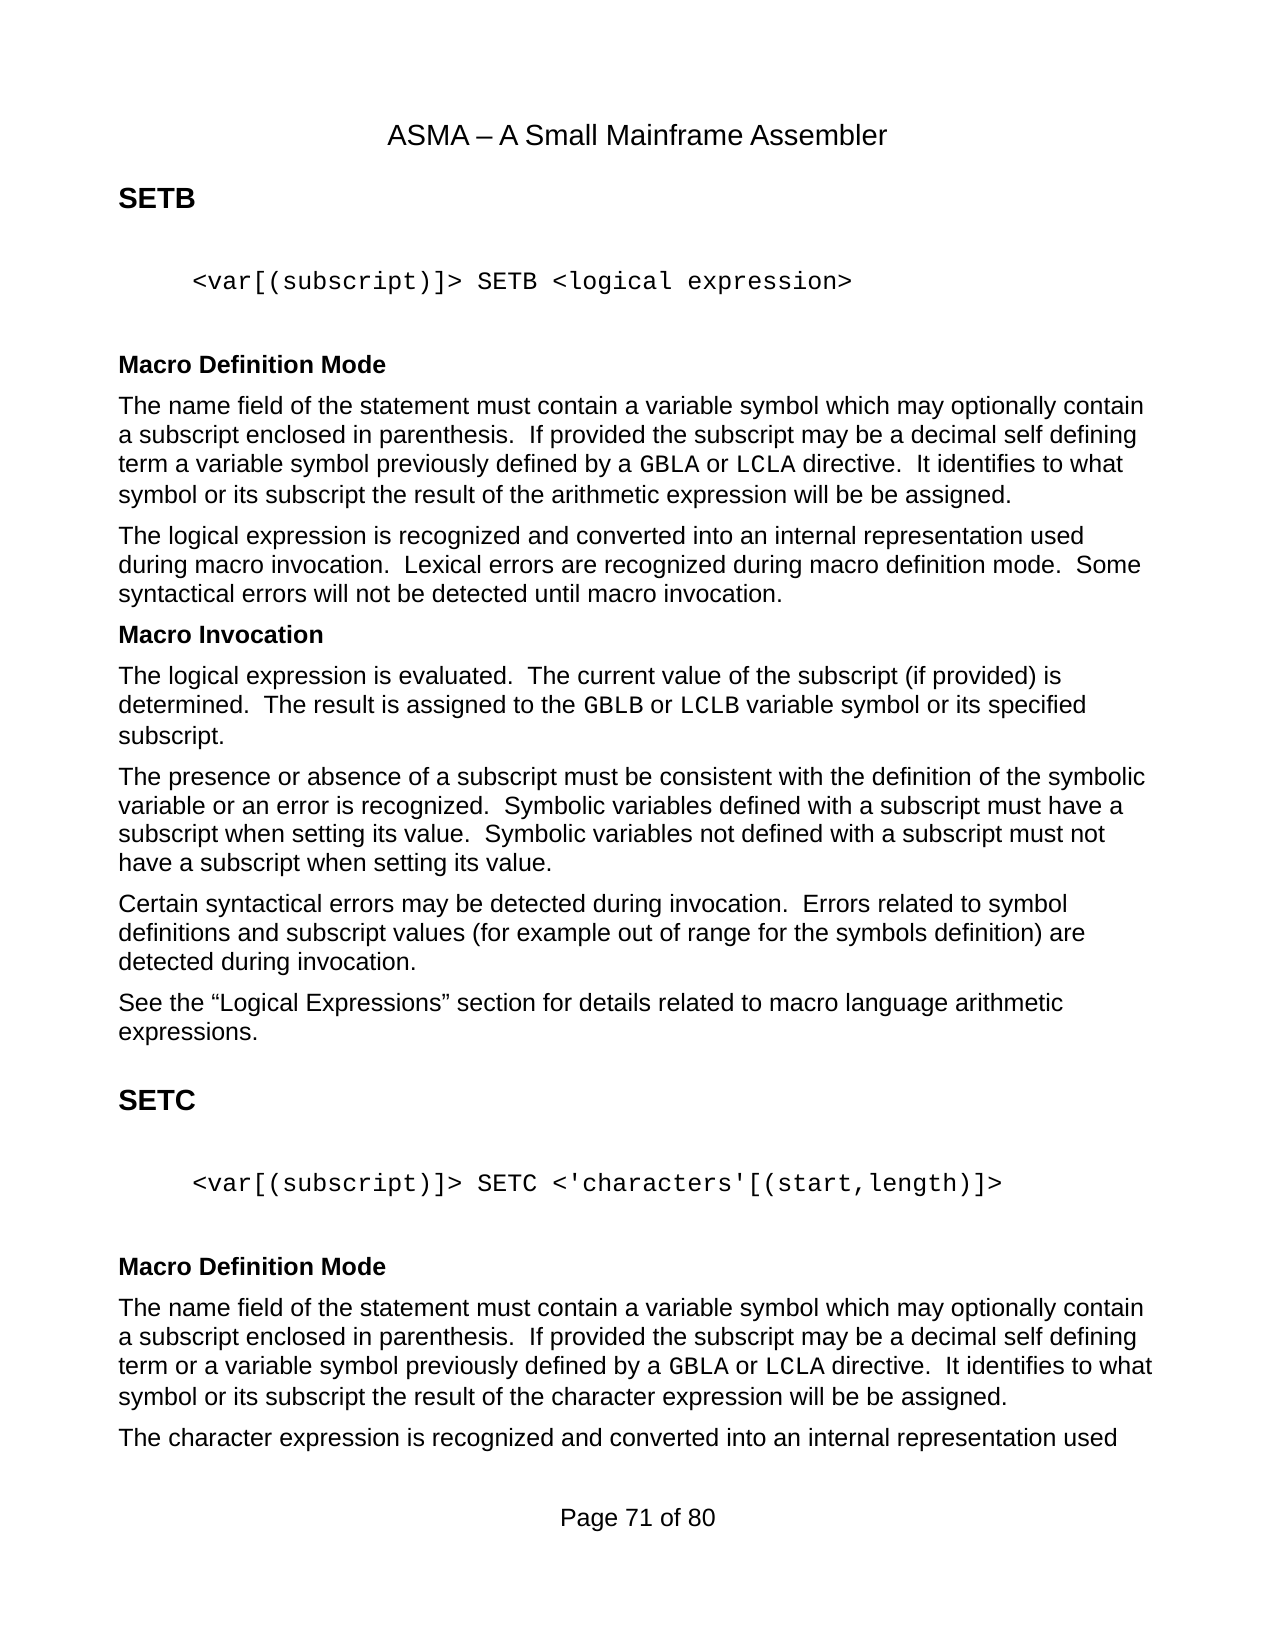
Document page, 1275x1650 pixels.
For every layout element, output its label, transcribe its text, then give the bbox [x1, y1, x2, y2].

text The logical expression is evaluated. The current value of the subscript (if provided) is determined. The result is assigned to the GBLB or LCLB variable symbol or its specified subscript. [118, 661, 1157, 749]
text The character expression is recognized and converted into an internal representation used [118, 1423, 1157, 1452]
text The logical expression is recognized and converted into an internal representation used during macro invocation. Lexical errors are recognized during macro definition mode. Some syntactical errors will not be detected until macro invocation. [118, 521, 1157, 607]
text See the “Logical Expressions” section for details related to macro language arithmetic expressions. [118, 988, 1157, 1046]
text Certain syntactical errors may be detected during invocation. Errors related to symbol definitions and subscript values (for example out of range for the symbols definition) are detected during invocation. [118, 889, 1157, 976]
text Macro Definition Mode [118, 350, 1157, 379]
subtitle SETB [118, 181, 1157, 215]
text The name field of the statement must contain a variable symbol which may optionally contain a subscript enclosed in parenthesis. If provided the subscript may be a decimal self defining term a variable symbol previously defined by a GBLA or LCLA directive. It identifies to what symbol or its subscript the result of the arithmetic expression will be be assigned. [118, 391, 1157, 508]
subtitle SETC [118, 1083, 1157, 1117]
text The presence or absence of a subscript must be consistent with the definition of the symbolic variable or an error is recognized. Symbolic variables defined with a subscript must have a subscript when setting its value. Symbolic variables not defined with a subscript must not have a subscript when setting its value. [118, 762, 1157, 877]
text <var[(subscript)]> SETC <'characters'[(start,length)]> [192, 1171, 1157, 1199]
text Macro Definition Mode [118, 1252, 1157, 1281]
text <var[(subscript)]> SETB <logical expression> [192, 268, 1157, 297]
text The name field of the statement must contain a variable symbol which may optionally contain a subscript enclosed in parenthesis. If provided the subscript may be a decimal self defining term or a variable symbol previously defined by a GBLA or LCLA directive. It identifies to what symbol or its subscript the result of the character expression will be be assigned. [118, 1293, 1157, 1411]
text Macro Invocation [118, 620, 1157, 648]
